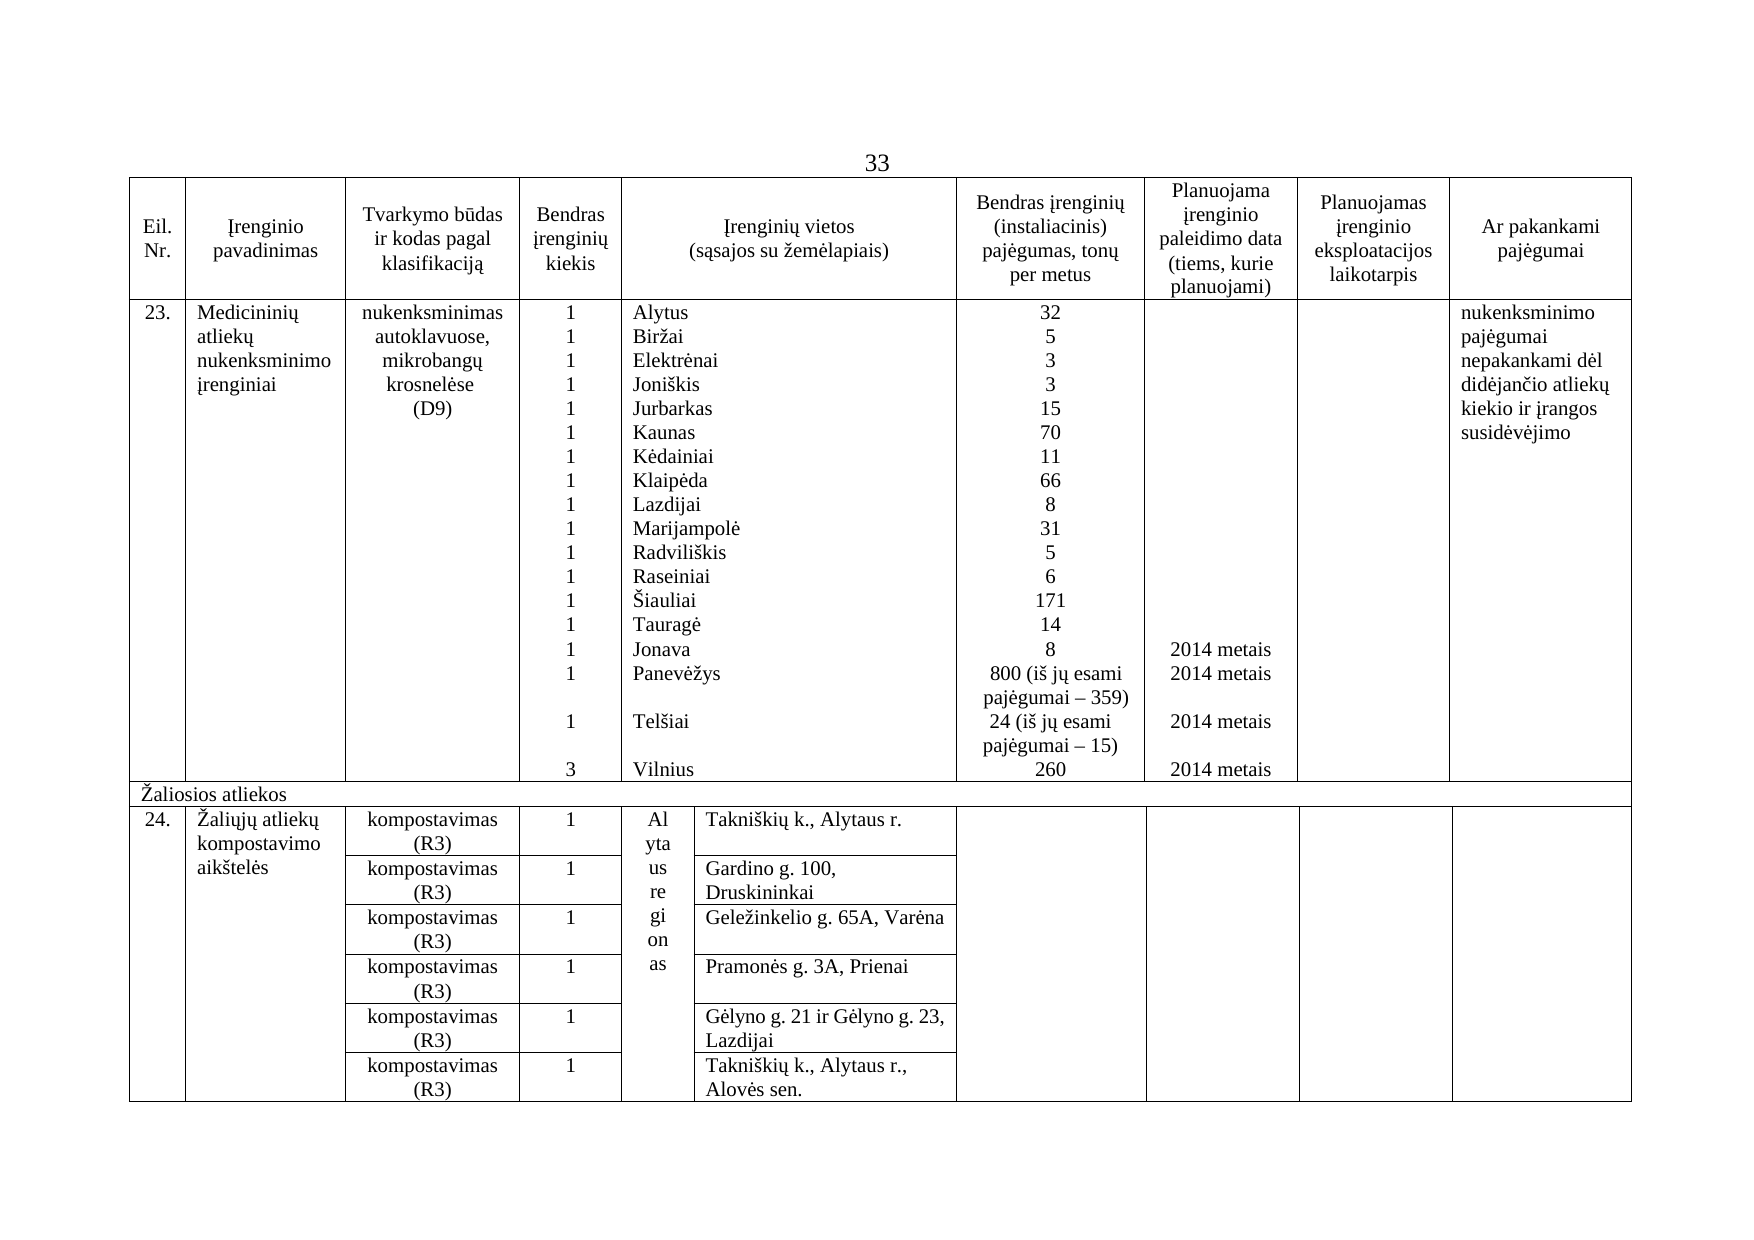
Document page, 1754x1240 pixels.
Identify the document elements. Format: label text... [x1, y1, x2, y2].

table_header Planuojamas įrenginio eksploatacijos laikotarpis [1298, 178, 1449, 298]
table_cell [1300, 807, 1452, 1101]
table_cell 1 [520, 1053, 621, 1101]
table_cell kompostavimas (R3) [346, 1004, 519, 1052]
table_cell 1 [520, 955, 621, 1003]
table_cell nukenksminimo pajėgumai nepakankami dėl didėjančio atliekų kiekio ir įrangos susidėvėjimo [1450, 300, 1631, 781]
table_cell kompostavimas (R3) [346, 905, 519, 953]
table_cell 1 [520, 905, 621, 953]
table_cell kompostavimas (R3) [346, 1053, 519, 1101]
table_cell kompostavimas (R3) [346, 807, 519, 855]
table_cell Alytus Biržai Elektrėnai Joniškis Jurbarkas Kaunas Kėdainiai Klaipėda Lazdijai Marijampolė Radviliškis Raseiniai Šiauliai Tauragė Jonava Panevėžys Telšiai Vilnius [622, 300, 956, 781]
table_header Tvarkymo būdas ir kodas pagal klasifikaciją [346, 178, 519, 298]
table_cell [1453, 807, 1631, 1101]
table_cell 1 [520, 807, 621, 855]
table_cell Takniškių k., Alytaus r., Alovės sen. [695, 1053, 956, 1101]
table_cell kompostavimas (R3) [346, 856, 519, 904]
table_header Bendras įrenginių (instaliacinis) pajėgumas, tonų per metus [957, 178, 1144, 298]
table_header Įrenginio pavadinimas [186, 178, 345, 298]
table_header Ar pakankami pajėgumai [1450, 178, 1631, 298]
table_cell [1298, 300, 1449, 781]
table_cell nukenksminimas autoklavuose, mikrobangų krosnelėse (D9) [346, 300, 519, 781]
table_cell Gardino g. 100, Druskininkai [695, 856, 956, 904]
table_cell 2014 metais 2014 metais 2014 metais 2014 metais [1145, 300, 1297, 781]
table_cell 1 [520, 1004, 621, 1052]
table_header Įrenginių vietos (sąsajos su žemėlapiais) [622, 178, 956, 298]
table_cell 32 5 3 3 15 70 11 66 8 31 5 6 171 14 8 800 (iš jų esami pajėgumai – 359) 24 (iš jų esami pajėgumai – 15) 260 [957, 300, 1144, 781]
table_cell 24. [130, 807, 185, 1101]
table_cell 23. [130, 300, 185, 781]
table_cell Takniškių k., Alytaus r. [695, 807, 956, 855]
table_cell Alytaus regionas [622, 807, 694, 1101]
table_cell Geležinkelio g. 65A, Varėna [695, 905, 956, 953]
table_header Eil.Nr. [130, 178, 185, 298]
table_cell kompostavimas (R3) [346, 955, 519, 1003]
table_cell 1 [520, 856, 621, 904]
table_cell [1147, 807, 1299, 1101]
table_header Bendras įrenginių kiekis [520, 178, 621, 298]
table_cell [957, 807, 1146, 1101]
table_cell Medicininių atliekų nukenksminimo įrenginiai [186, 300, 345, 781]
table_cell Pramonės g. 3A, Prienai [695, 955, 956, 1003]
table_header Planuojama įrenginio paleidimo data (tiems, kurie planuojami) [1145, 178, 1297, 298]
table_cell Žaliosios atliekos [130, 782, 1631, 806]
table_cell Žaliųjų atliekų kompostavimo aikštelės [186, 807, 345, 1101]
table_cell 1 1 1 1 1 1 1 1 1 1 1 1 1 1 1 1 1 3 [520, 300, 621, 781]
table_cell Gėlyno g. 21 ir Gėlyno g. 23, Lazdijai [695, 1004, 956, 1052]
